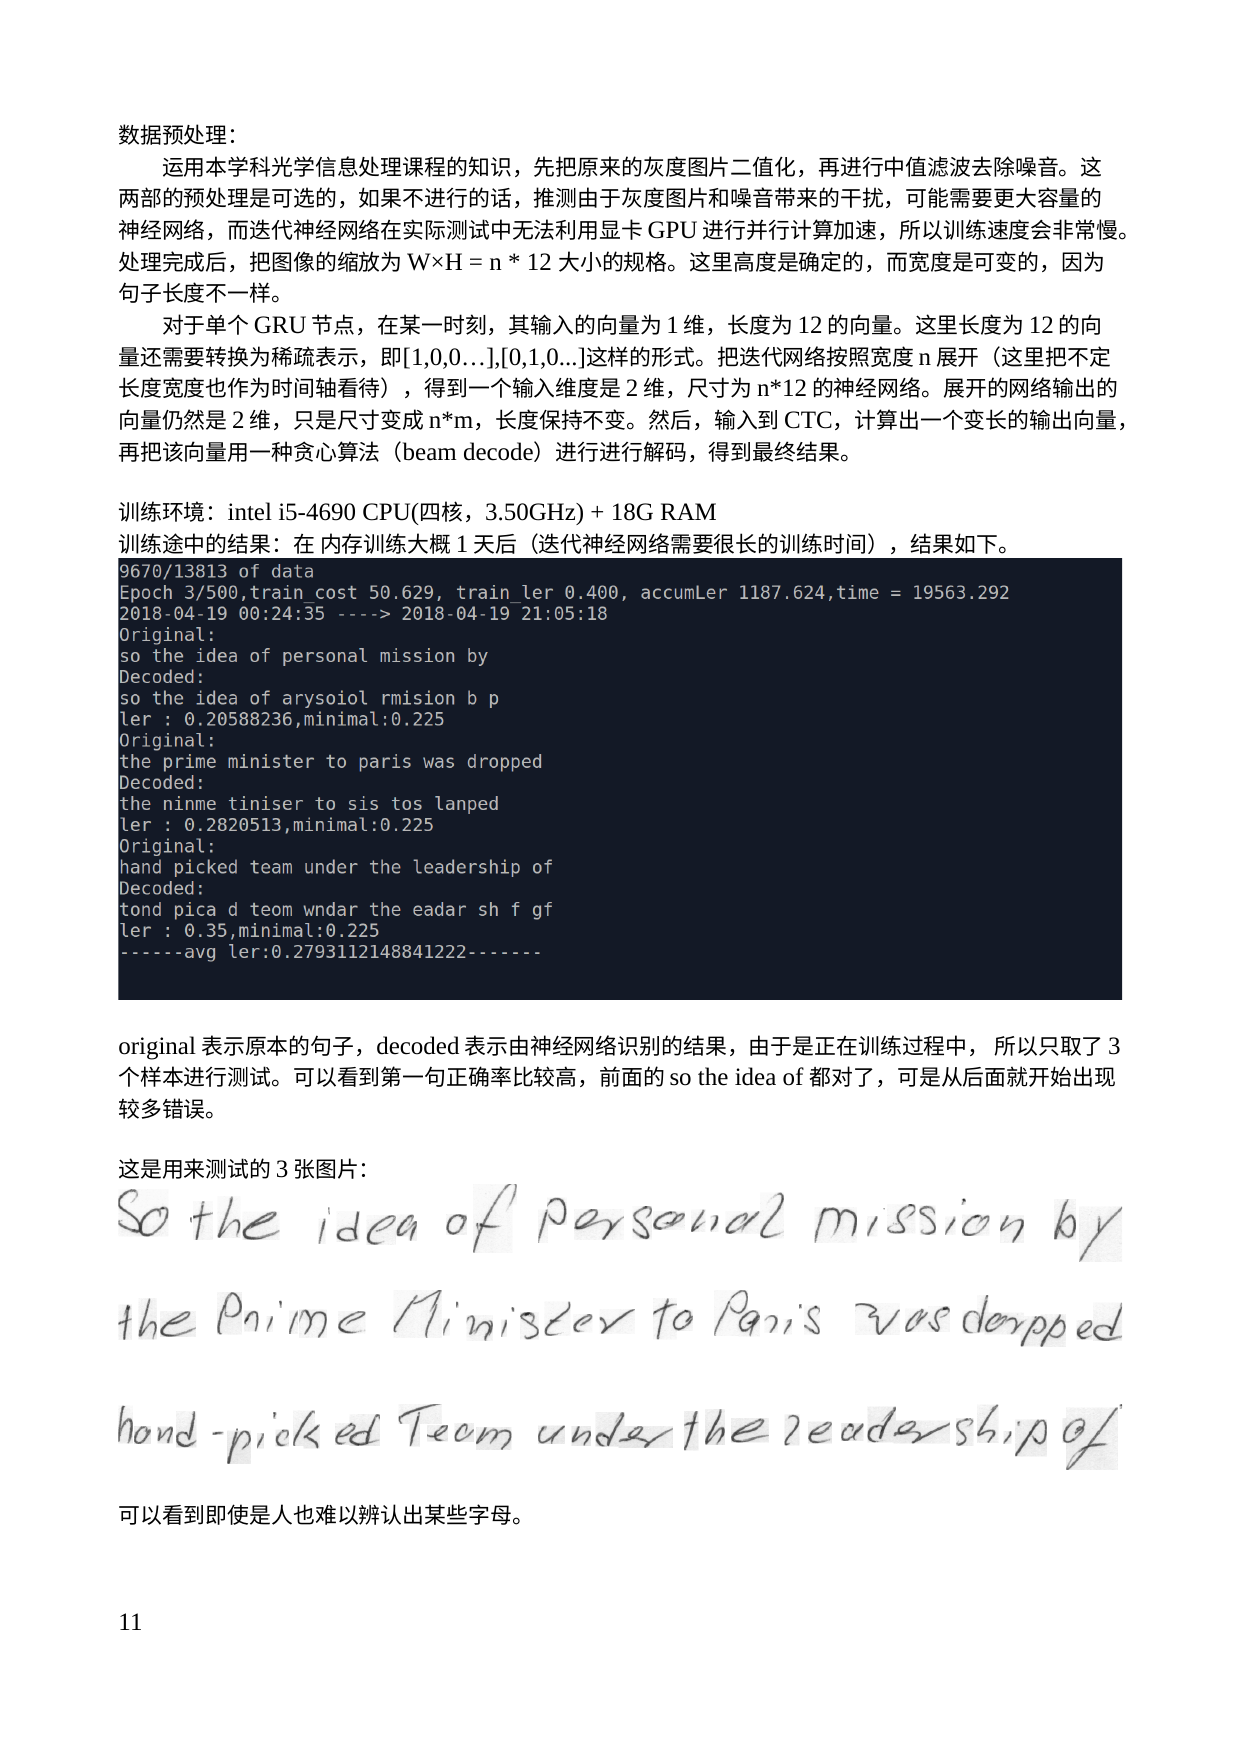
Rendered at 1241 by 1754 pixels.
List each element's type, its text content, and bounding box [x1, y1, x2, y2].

text 对于单个GRU节点，在某一时刻，其输入的向量为1维，长度为12的向量。这里长度为12的向量还需要转换为稀疏表示，即[1,0,0…],[0,1,0...]这样的形式。把迭代网络按照宽度n展开（这里把不定长度宽度也作为时间轴看待），得到一个输入维度是2维，尺寸为n*12的神经网络。展开的网络输出的向量仍然是2维，只是尺寸变成n*m，长度保持不变。然后，输入到CTC，计算出一个变长的输出向量，再把该向量用一种贪心算法（beam decode）进行进行解码，得到最终结果。 [118, 308, 1122, 466]
text 这是用来测试的3张图片： [118, 1152, 1122, 1184]
picture [118, 1404, 1123, 1470]
text original表示原本的句子，decoded表示由神经网络识别的结果，由于是正在训练过程中， 所以只取了3个样本进行测试。可以看到第一句正确率比较高，前面的so the idea of 都对了，可是从后面就开始出现较多错误。 [118, 1029, 1122, 1124]
picture [118, 558, 1123, 1000]
text 训练环境：intel i5-4690 CPU(四核，3.50GHz) + 18G RAM [118, 495, 1122, 527]
text 训练途中的结果：在 内存训练大概1天后（迭代神经网络需要很长的训练时间），结果如下。 [118, 527, 1122, 558]
text 运用本学科光学信息处理课程的知识，先把原来的灰度图片二值化，再进行中值滤波去除噪音。这两部的预处理是可选的，如果不进行的话，推测由于灰度图片和噪音带来的干扰，可能需要更大容量的神经网络，而迭代神经网络在实际测试中无法利用显卡GPU进行并行计算加速，所以训练速度会非常慢。处理完成后，把图像的缩放为W×H = n * 12 大小的规格。这里高度是确定的，而宽度是可变的，因为句子长度不一样。 [118, 150, 1122, 308]
picture [118, 1184, 1123, 1262]
text 可以看到即使是人也难以辨认出某些字母。 [118, 1498, 1122, 1530]
text 数据预处理： [118, 118, 1122, 150]
picture [118, 1290, 1123, 1347]
